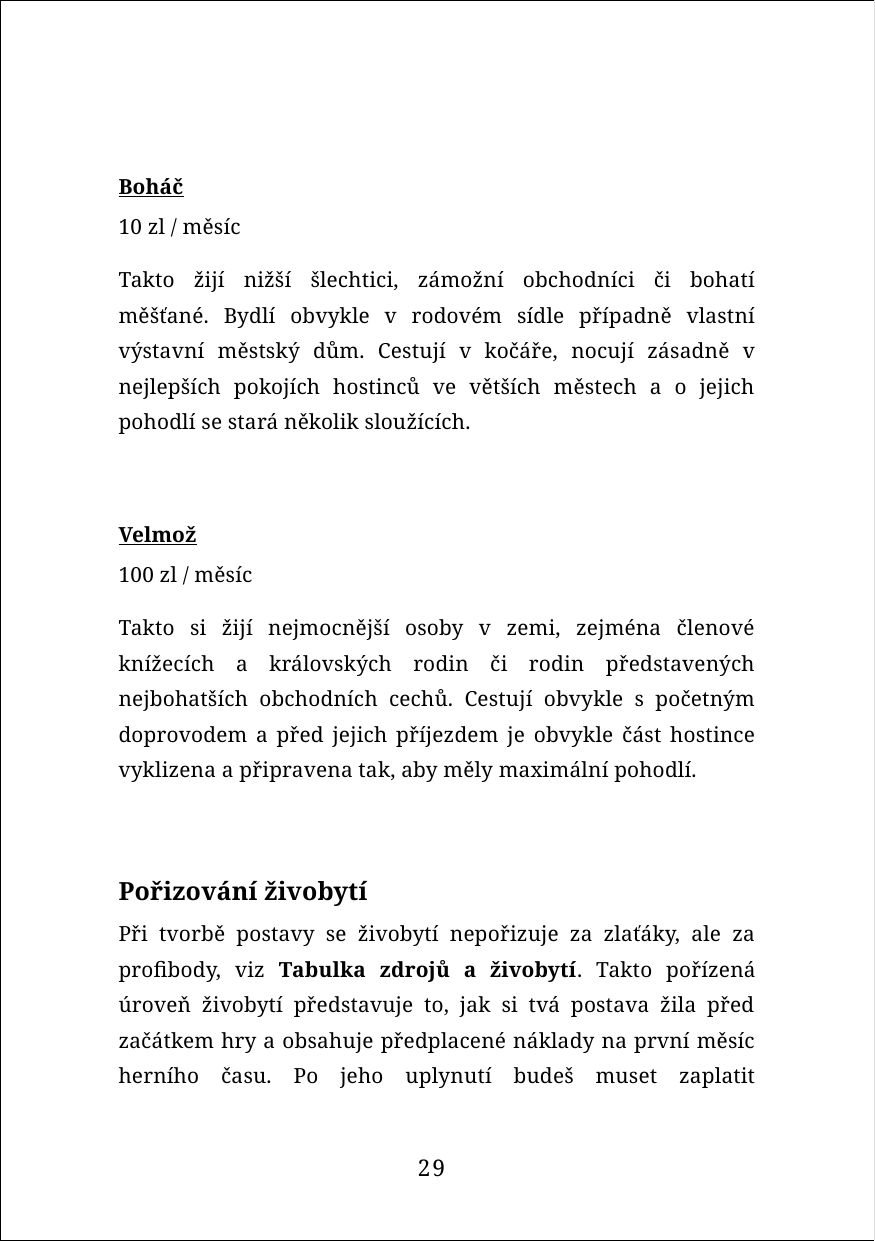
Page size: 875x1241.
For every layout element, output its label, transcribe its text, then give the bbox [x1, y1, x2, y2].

text 100 zl / měsíc [118, 560, 756, 588]
text Při tvorbě postavy se živobytí nepořizuje za zlaťáky, ale za profibody, viz Tabulka zdrojů a živobytí. Takto pořízená úroveň živobytí představuje to, jak si tvá postava žila před začátkem hry a obsahuje předplacené náklady na první měsíc herního času. Po jeho uplynutí budeš muset zaplatit [118, 919, 756, 1090]
subtitle Boháč [118, 172, 756, 200]
subtitle Pořizování živobytí [118, 873, 756, 907]
text Takto si žijí nejmocnější osoby v zemi, zejména členové knížecích a královských rodin či rodin představených nejbohatších obchodních cechů. Cestují obvykle s početným doprovodem a před jejich příjezdem je obvykle část hostince vyklizena a připravena tak, aby měly maximální pohodlí. [118, 613, 756, 784]
text Takto žijí nižší šlechtici, zámožní obchodníci či bohatí měšťané. Bydlí obvykle v rodovém sídle případně vlastní výstavní městský dům. Cestují v kočáře, nocují zásadně v nejlepších pokojích hostinců ve větších městech a o jejich pohodlí se stará několik sloužících. [118, 265, 756, 436]
text 10 zl / měsíc [118, 212, 756, 240]
subtitle Velmož [118, 520, 756, 548]
